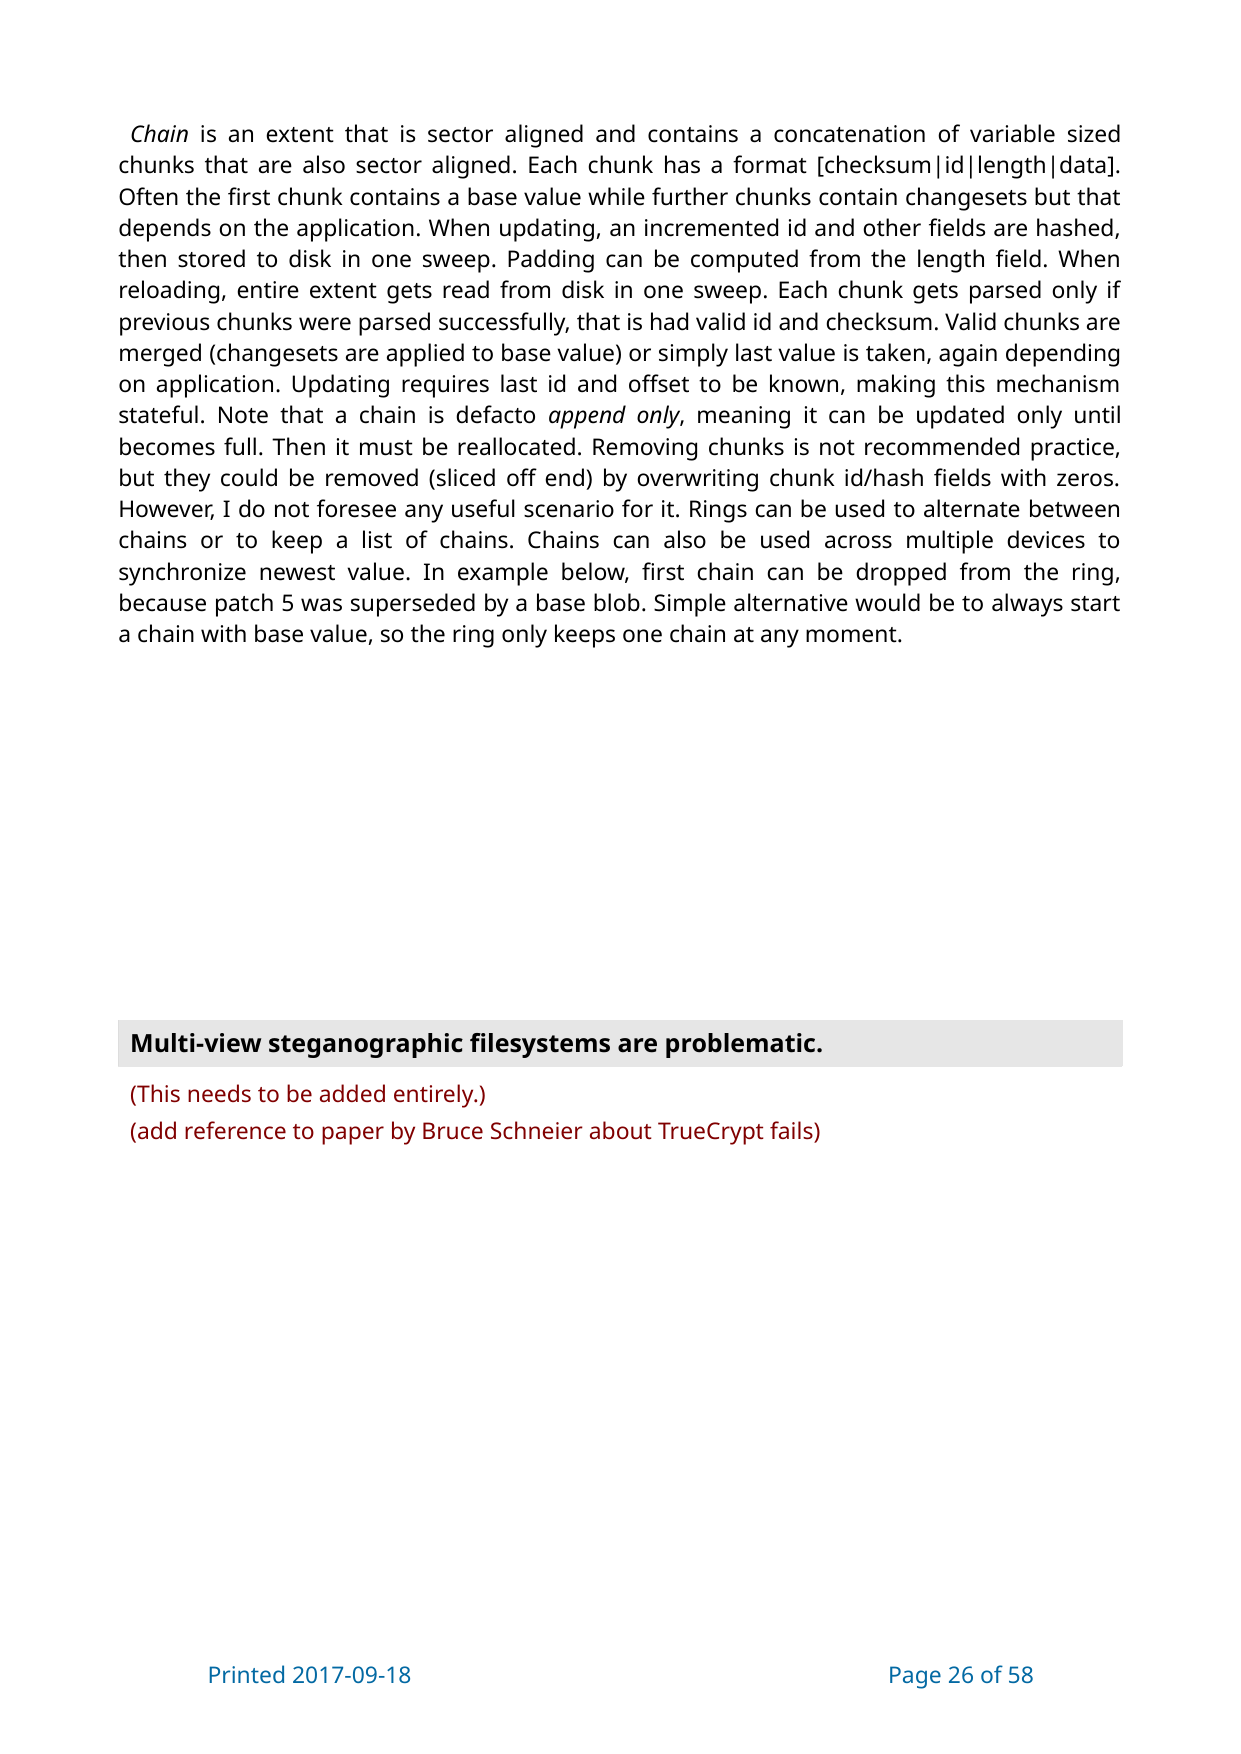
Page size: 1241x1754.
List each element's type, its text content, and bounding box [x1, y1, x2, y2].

text (add reference to paper by Bruce Schneier about TrueCrypt fails) [118, 1115, 1122, 1146]
subtitle Multi-view steganographic filesystems are problematic. [119, 1021, 1122, 1066]
text (This needs to be added entirely.) [118, 1078, 1122, 1109]
text Chain is an extent that is sector aligned and contains a concatenation of variable sized chunks that are also sector aligned. Each chunk has a format [checksum|id|length|data]. Often the first chunk contains a base value while further chunks contain changesets but that depends on the application. When updating, an incremented id and other fields are hashed, then stored to disk in one sweep. Padding can be computed from the length field. When reloading, entire extent gets read from disk in one sweep. Each chunk gets parsed only if previous chunks were parsed successfully, that is had valid id and checksum. Valid chunks are merged (changesets are applied to base value) or simply last value is taken, again depending on application. Updating requires last id and offset to be known, making this mechanism stateful. Note that a chain is defacto append only, meaning it can be updated only until becomes full. Then it must be reallocated. Removing chunks is not recommended practice, but they could be removed (sliced off end) by overwriting chunk id/hash fields with zeros. However, I do not foresee any useful scenario for it. Rings can be used to alternate between chains or to keep a list of chains. Chains can also be used across multiple devices to synchronize newest value. In example below, first chain can be dropped from the ring, because patch 5 was superseded by a base blob. Simple alternative would be to always start a chain with base value, so the ring only keeps one chain at any moment. [118, 118, 1122, 649]
